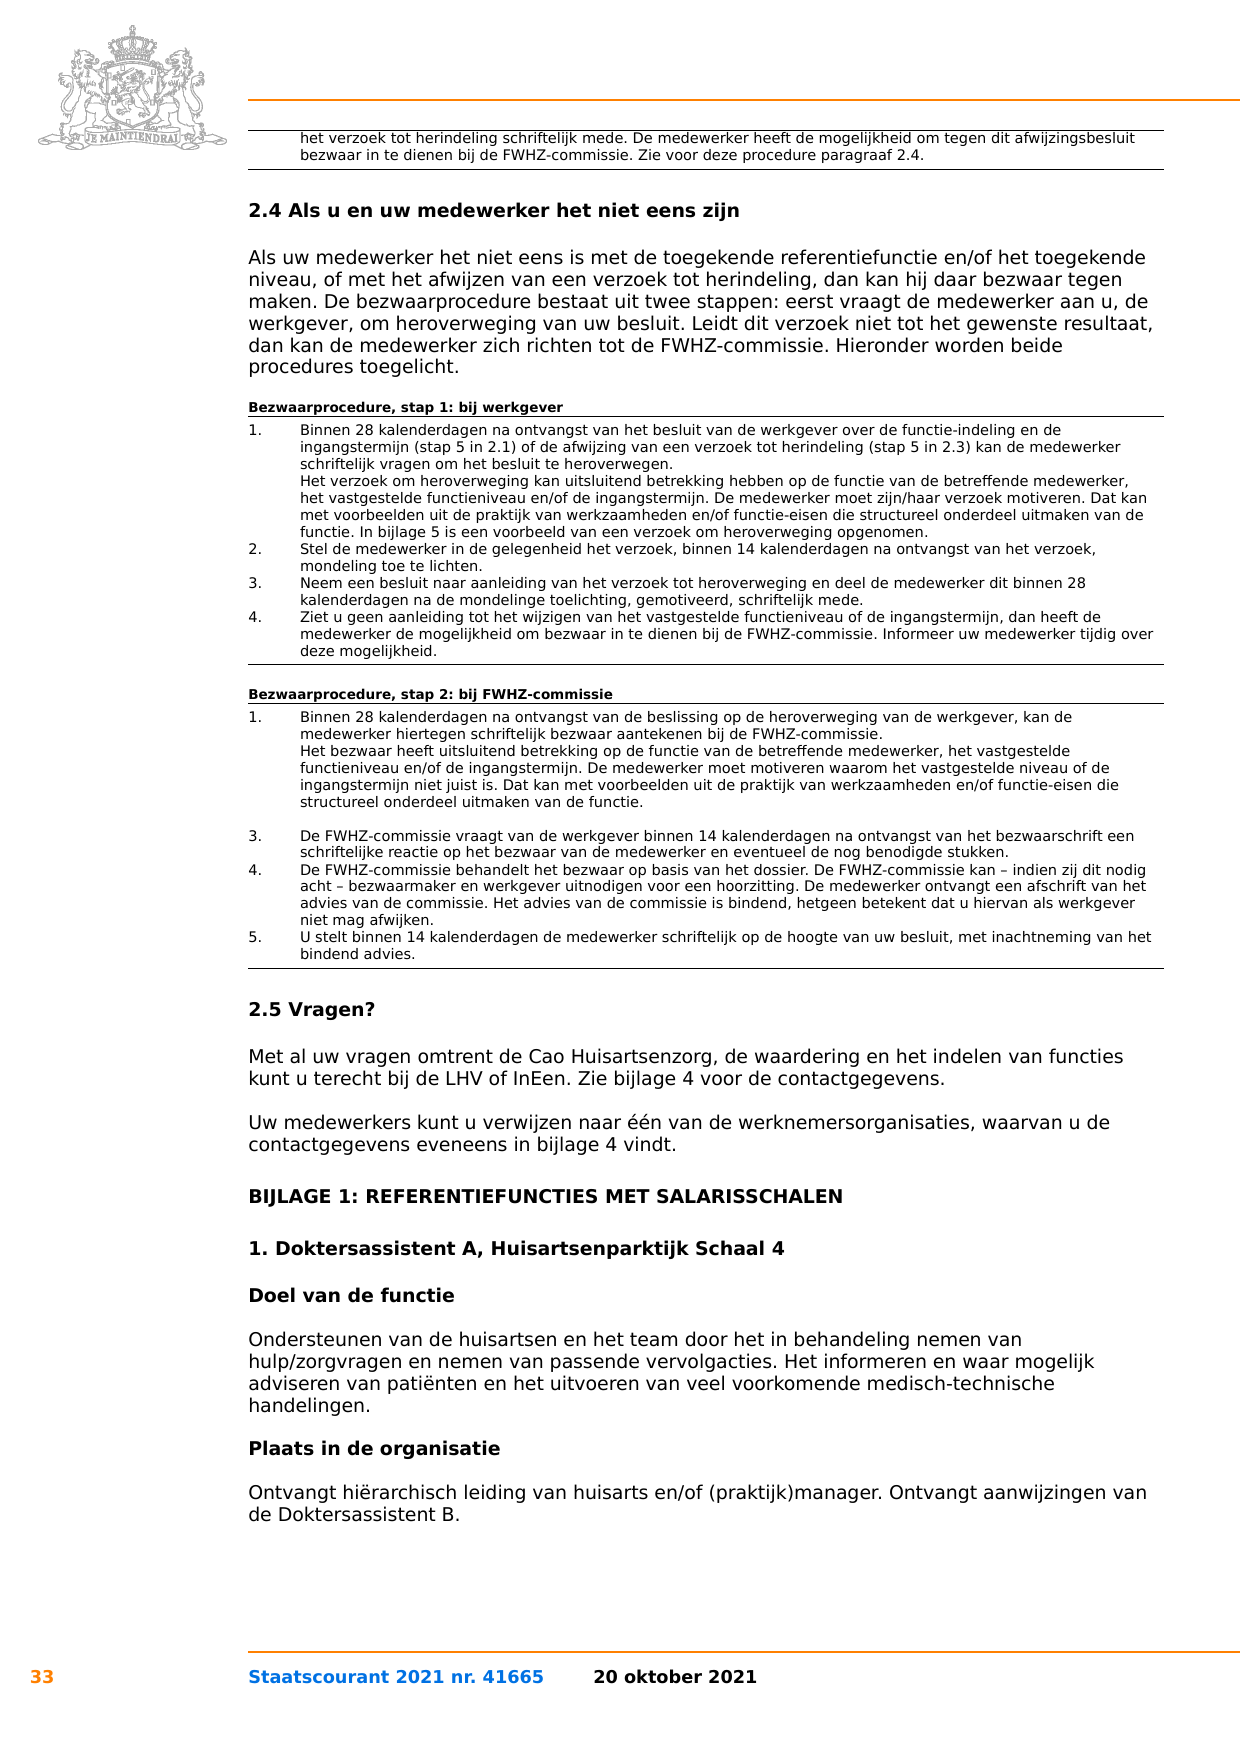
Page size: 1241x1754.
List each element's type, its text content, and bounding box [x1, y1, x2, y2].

table_cell U stelt binnen 14 kalenderdagen de medewerker schriftelijk op de hoogte van uw besluit, met inachtneming van het bindend advies. [294, 929, 1163, 968]
text Als uw medewerker het niet eens is met de toegekende referentiefunctie en/of het toegekende niveau, of met het afwijzen van een verzoek tot herindeling, dan kan hij daar bezwaar tegen maken. De bezwaarprocedure bestaat uit twee stappen: eerst vraagt de medewerker aan u, de werkgever, om heroverweging van uw besluit. Leidt dit verzoek niet tot het gewenste resultaat, dan kan de medewerker zich richten tot de FWHZ-commissie. Hieronder worden beide procedures toegelicht. [248, 247, 1163, 378]
table_cell 1. [248, 417, 294, 541]
text Met al uw vragen omtrent de Cao Huisartsenzorg, de waardering en het indelen van functies kunt u terecht bij de LHV of InEen. Zie bijlage 4 voor de contactgegevens. [248, 1046, 1163, 1090]
table_cell Ziet u geen aanleiding tot het wijzigen van het vastgestelde functieniveau of de ingangstermijn, dan heeft de medewerker de mogelijkheid om bezwaar in te dienen bij de FWHZ-commissie. Informeer uw medewerker tijdig over deze mogelijkheid. [294, 609, 1163, 664]
table_cell Binnen 28 kalenderdagen na ontvangst van het besluit van de werkgever over de functie-indeling en de ingangstermijn (stap 5 in 2.1) of de afwijzing van een verzoek tot herindeling (stap 5 in 2.3) kan de medewerker schriftelijk vragen om het besluit te heroverwegen. Het verzoek om heroverweging kan uitsluitend betrekking hebben op de functie van de betreffende medewerker, het vastgestelde functieniveau en/of de ingangstermijn. De medewerker moet zijn/haar verzoek motiveren. Dat kan met voorbeelden uit de praktijk van werkzaamheden en/of functie-eisen die structureel onderdeel uitmaken van de functie. In bijlage 5 is een voorbeeld van een verzoek om heroverweging opgenomen. [294, 417, 1163, 541]
table_cell het verzoek tot herindeling schriftelijk mede. De medewerker heeft de mogelijkheid om tegen dit afwijzingsbesluit bezwaar in te dienen bij de FWHZ-commissie. Zie voor deze procedure paragraaf 2.4. [294, 131, 1163, 168]
picture [38, 25, 227, 150]
table_cell 3. [248, 828, 294, 861]
subtitle 2.4 Als u en uw medewerker het niet eens zijn [248, 199, 1163, 222]
subtitle Plaats in de organisatie [248, 1438, 1163, 1460]
table_cell 4. [248, 609, 294, 664]
table_cell 2. [248, 541, 294, 574]
table_cell De FWHZ-commissie behandelt het bezwaar op basis van het dossier. De FWHZ-commissie kan – indien zij dit nodig acht – bezwaarmaker en werkgever uitnodigen voor een hoorzitting. De medewerker ontvangt een afschrift van het advies van de commissie. Het advies van de commissie is bindend, hetgeen betekent dat u hiervan als werkgever niet mag afwijken. [294, 861, 1163, 929]
table_header Bezwaarprocedure, stap 1: bij werkgever [248, 400, 1163, 416]
table_cell [248, 131, 294, 168]
text Ondersteunen van de huisartsen en het team door het in behandeling nemen van hulp/zorgvragen en nemen van passende vervolgacties. Het informeren en waar mogelijk adviseren van patiënten en het uitvoeren van veel voorkomende medisch-technische handelingen. [248, 1328, 1163, 1416]
subtitle 2.5 Vragen? [248, 999, 1163, 1021]
text Uw medewerkers kunt u verwijzen naar één van de werknemersorganisaties, waarvan u de contactgegevens eveneens in bijlage 4 vindt. [248, 1112, 1163, 1156]
table_cell [294, 810, 1163, 827]
table_cell Binnen 28 kalenderdagen na ontvangst van de beslissing op de heroverweging van de werkgever, kan de medewerker hiertegen schriftelijk bezwaar aantekenen bij de FWHZ-commissie. Het bezwaar heeft uitsluitend betrekking op de functie van de betreffende medewerker, het vastgestelde functieniveau en/of de ingangstermijn. De medewerker moet motiveren waarom het vastgestelde niveau of de ingangstermijn niet juist is. Dat kan met voorbeelden uit de praktijk van werkzaamheden en/of functie-eisen die structureel onderdeel uitmaken van de functie. [294, 704, 1163, 810]
table_cell 1. [248, 704, 294, 810]
table_cell [248, 810, 294, 827]
table_cell Neem een besluit naar aanleiding van het verzoek tot heroverweging en deel de medewerker dit binnen 28 kalenderdagen na de mondelinge toelichting, gemotiveerd, schriftelijk mede. [294, 575, 1163, 608]
table_cell 3. [248, 575, 294, 608]
table_cell 5. [248, 929, 294, 968]
subtitle 1. Doktersassistent A, Huisartsenparktijk Schaal 4 [248, 1238, 1163, 1260]
table_cell Stel de medewerker in de gelegenheid het verzoek, binnen 14 kalenderdagen na ontvangst van het verzoek, mondeling toe te lichten. [294, 541, 1163, 574]
table_cell 4. [248, 861, 294, 929]
subtitle Doel van de functie [248, 1285, 1163, 1307]
subtitle BIJLAGE 1: REFERENTIEFUNCTIES MET SALARISSCHALEN [248, 1186, 1163, 1208]
text Ontvangt hiërarchisch leiding van huisarts en/of (praktijk)manager. Ontvangt aanwijzingen van de Doktersassistent B. [248, 1482, 1163, 1526]
table_header Bezwaarprocedure, stap 2: bij FWHZ-commissie [248, 687, 1163, 703]
table_cell De FWHZ-commissie vraagt van de werkgever binnen 14 kalenderdagen na ontvangst van het bezwaarschrift een schriftelijke reactie op het bezwaar van de medewerker en eventueel de nog benodigde stukken. [294, 828, 1163, 861]
